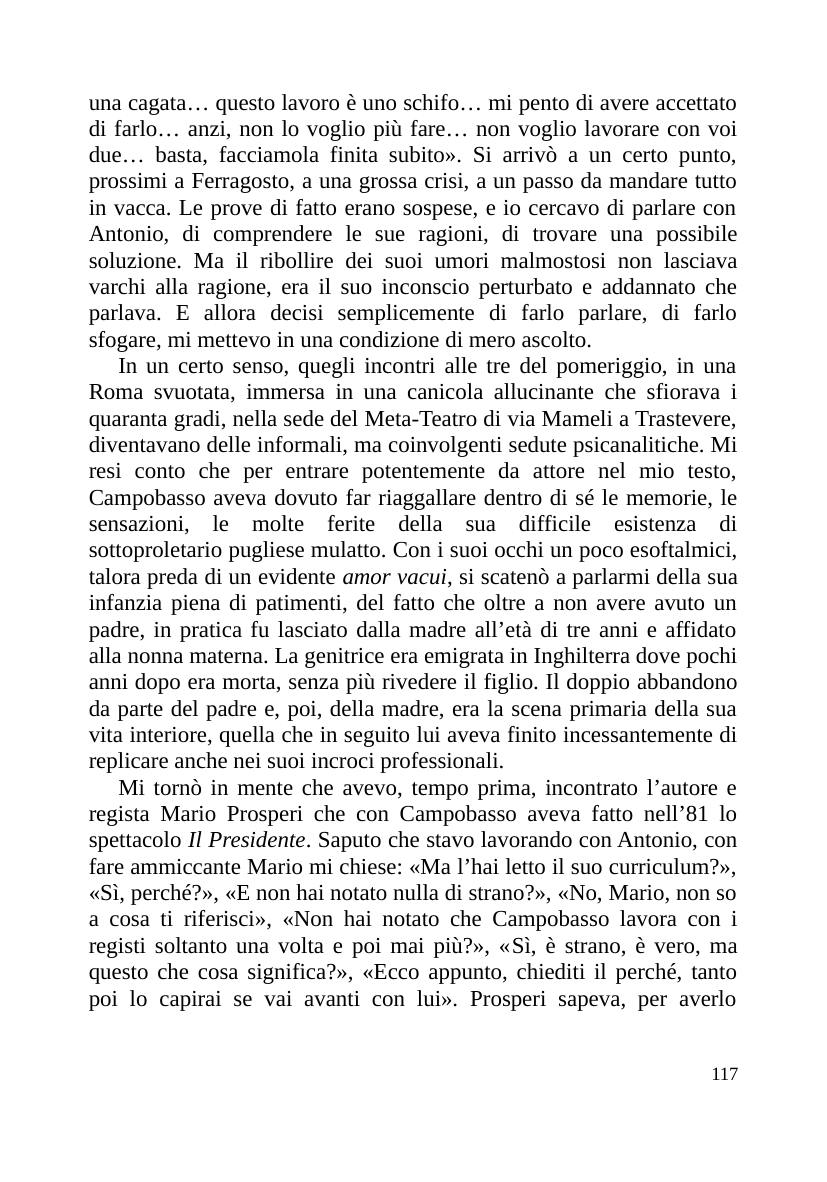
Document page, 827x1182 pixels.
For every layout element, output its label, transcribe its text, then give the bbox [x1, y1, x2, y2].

text una cagata… questo lavoro è uno schifo… mi pento di avere accettato di farlo… anzi, non lo voglio più fare… non voglio lavorare con voi due… basta, facciamola finita subito». Si arrivò a un certo punto, prossimi a Ferragosto, a una grossa crisi, a un passo da mandare tutto in vacca. Le prove di fatto erano sospese, e io cercavo di parlare con Antonio, di comprendere le sue ragioni, di trovare una possibile soluzione. Ma il ribollire dei suoi umori malmostosi non lasciava varchi alla ragione, era il suo inconscio perturbato e addannato che parlava. E allora decisi semplicemente di farlo parlare, di farlo sfogare, mi mettevo in una condizione di mero ascolto. [88, 88, 738, 352]
text In un certo senso, quegli incontri alle tre del pomeriggio, in una Roma svuotata, immersa in una canicola allucinante che sfiorava i quaranta gradi, nella sede del Meta-Teatro di via Mameli a Trastevere, diventavano delle informali, ma coinvolgenti sedute psicanalitiche. Mi resi conto che per entrare potentemente da attore nel mio testo, Campobasso aveva dovuto far riaggallare dentro di sé le memorie, le sensazioni, le molte ferite della sua difficile esistenza di sottoproletario pugliese mulatto. Con i suoi occhi un poco esoftalmici, talora preda di un evidente amor vacui, si scatenò a parlarmi della sua infanzia piena di patimenti, del fatto che oltre a non avere avuto un padre, in pratica fu lasciato dalla madre all’età di tre anni e affidato alla nonna materna. La genitrice era emigrata in Inghilterra dove pochi anni dopo era morta, senza più rivedere il figlio. Il doppio abbandono da parte del padre e, poi, della madre, era la scena primaria della sua vita interiore, quella che in seguito lui aveva finito incessantemente di replicare anche nei suoi incroci professionali. [88, 352, 738, 774]
text Mi tornò in mente che avevo, tempo prima, incontrato l’autore e regista Mario Prosperi che con Campobasso aveva fatto nell’81 lo spettacolo Il Presidente. Saputo che stavo lavorando con Antonio, con fare ammiccante Mario mi chiese: «Ma l’hai letto il suo curriculum?», «Sì, perché?», «E non hai notato nulla di strano?», «No, Mario, non so a cosa ti riferisci», «Non hai notato che Campobasso lavora con i registi soltanto una volta e poi mai più?», «Sì, è strano, è vero, ma questo che cosa significa?», «Ecco appunto, chiediti il perché, tanto poi lo capirai se vai avanti con lui». Prosperi sapeva, per averlo [88, 774, 738, 1011]
